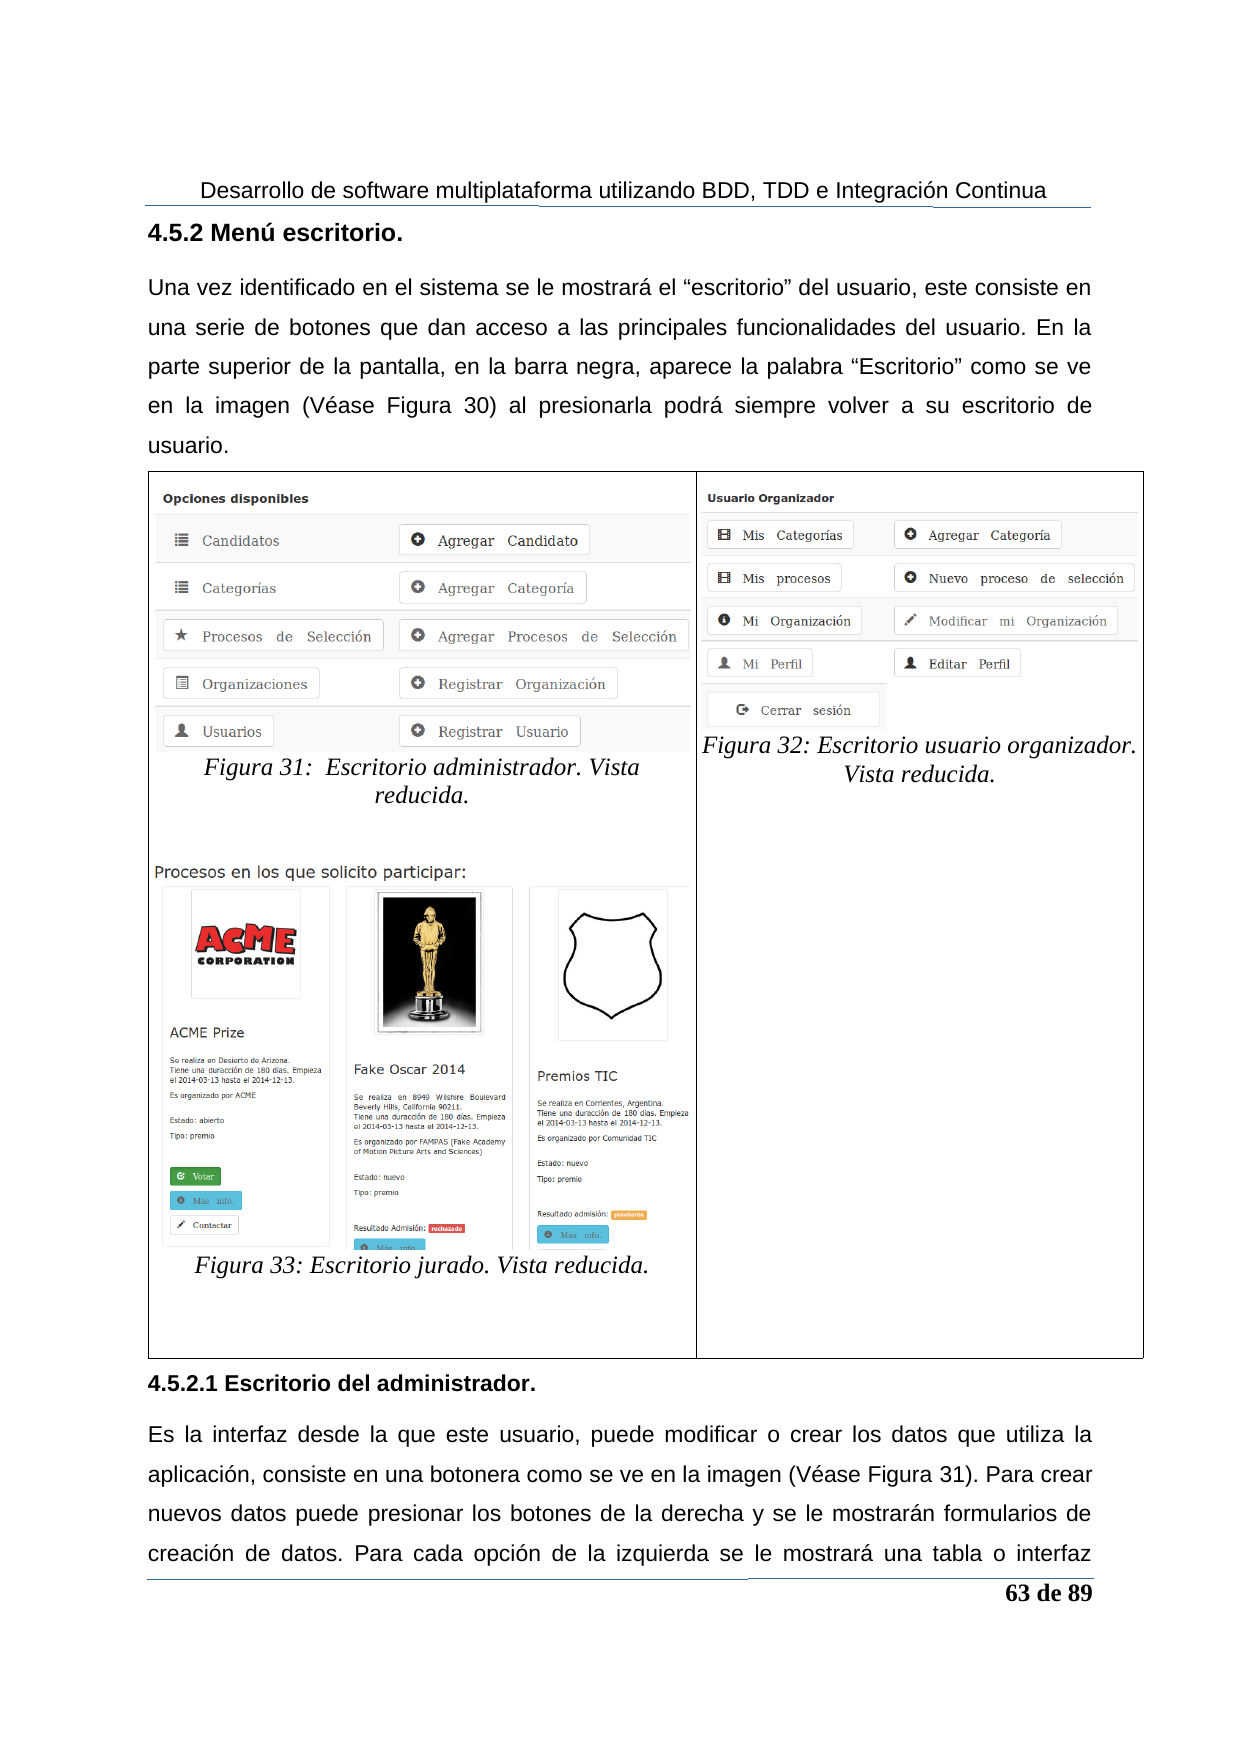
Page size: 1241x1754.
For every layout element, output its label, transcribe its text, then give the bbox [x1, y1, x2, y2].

text Es la interfaz desde la que este usuario, puede modificar o crear los datos que utiliza la aplicación, consiste en una botonera como se ve en la imagen (Véase Figura 31). Para crear nuevos datos puede presionar los botones de la derecha y se le mostrarán formularios de creación de datos. Para cada opción de la izquierda se le mostrará una tabla o interfaz [148, 1421, 1093, 1566]
list 4.5.2.1 Escritorio del administrador. [148, 1370, 1093, 1396]
picture [701, 489, 1138, 731]
table_cell [697, 844, 1143, 1358]
subtitle 4.5.2 Menú escritorio. [148, 218, 1093, 247]
table_header [149, 472, 696, 844]
table_cell [149, 850, 696, 1358]
picture [153, 489, 691, 752]
table_cell [149, 844, 696, 849]
picture [153, 862, 691, 1250]
text Una vez identificado en el sistema se le mostrará el “escritorio” del usuario, este consiste en una serie de botones que dan acceso a las principales funcionalidades del usuario. En la parte superior de la pantalla, en la barra negra, aparece la palabra “Escritorio” como se ve en la imagen (Véase Figura 30) al presionarla podrá siempre volver a su escritorio de usuario. [148, 274, 1093, 458]
table_header [697, 472, 1143, 844]
